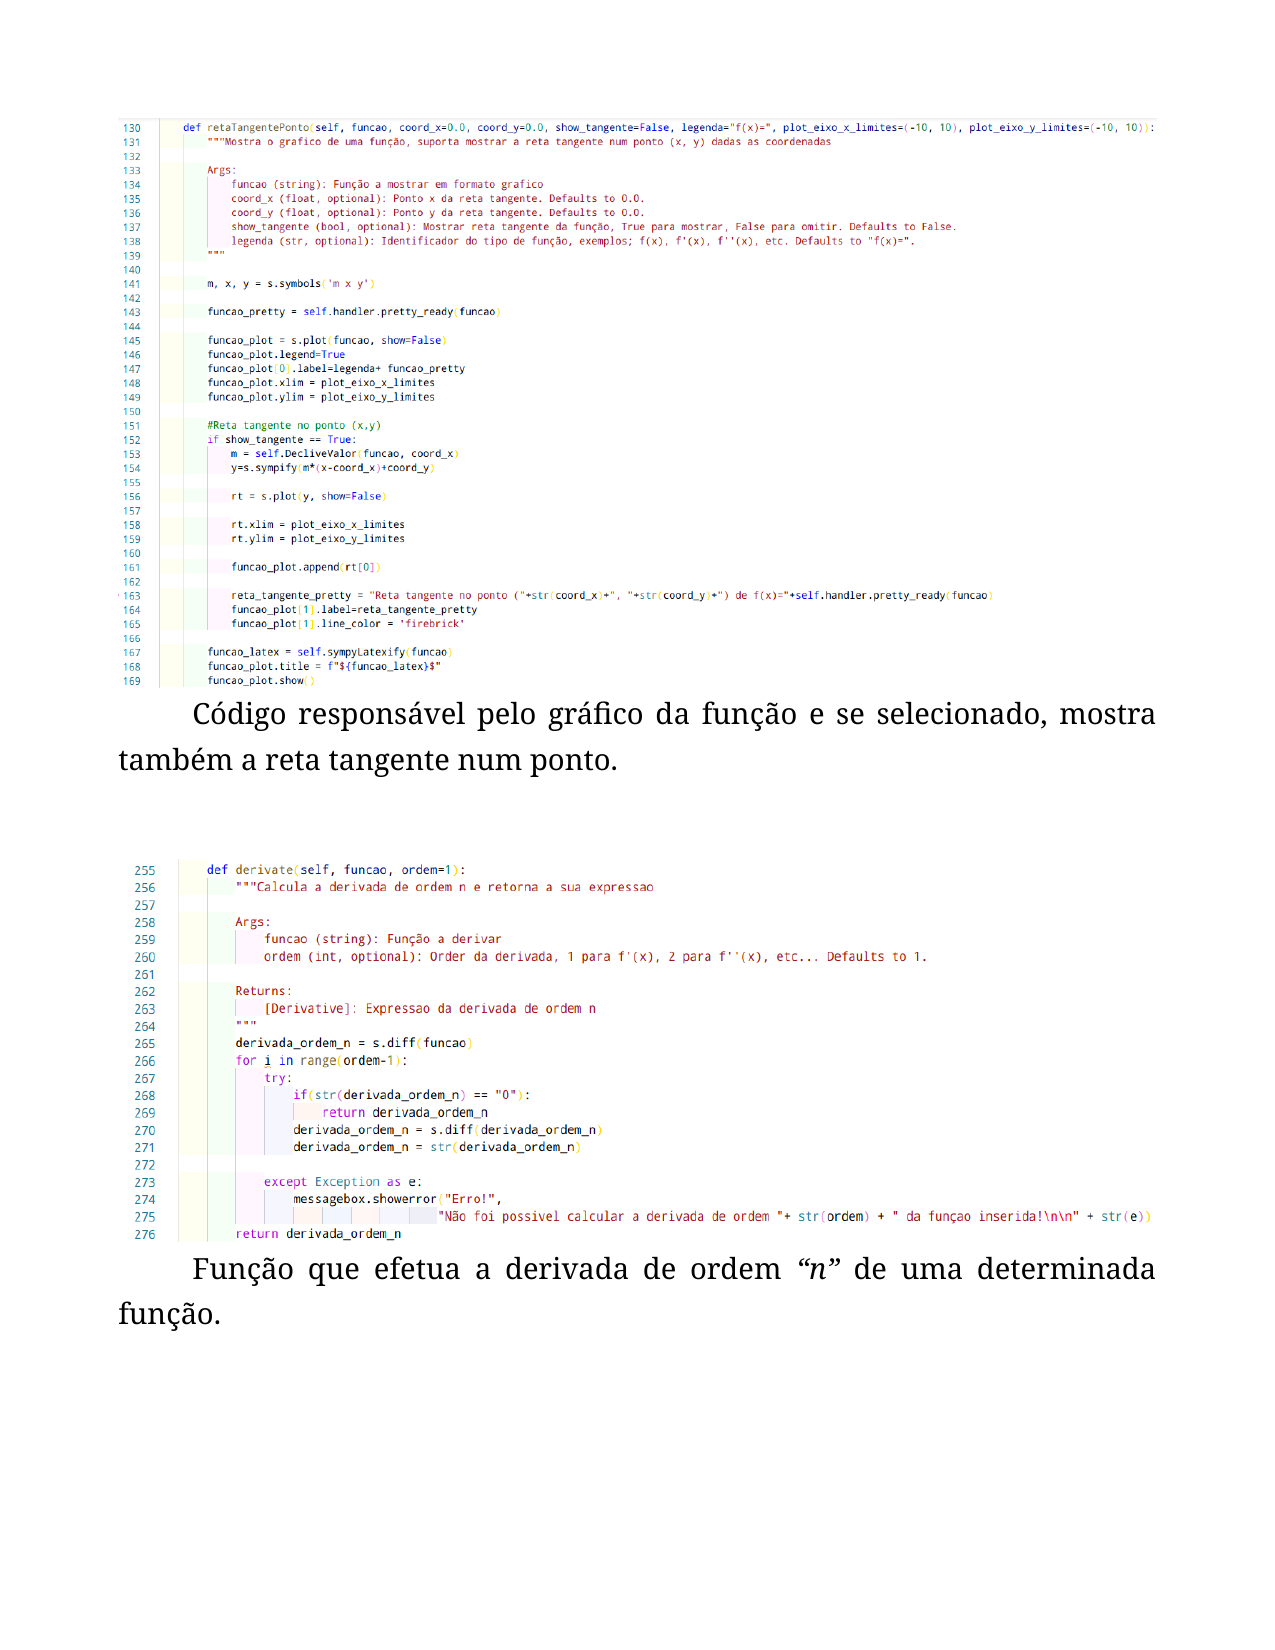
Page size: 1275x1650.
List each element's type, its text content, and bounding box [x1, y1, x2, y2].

picture [118, 118, 1157, 688]
picture [118, 859, 1157, 1242]
subtitle Função que efetua a derivada de ordem “n” de uma determinada função. [118, 1242, 1157, 1333]
subtitle Código responsável pelo gráfico da função e se selecionado, mostra também a reta tangente num ponto. [118, 688, 1157, 778]
